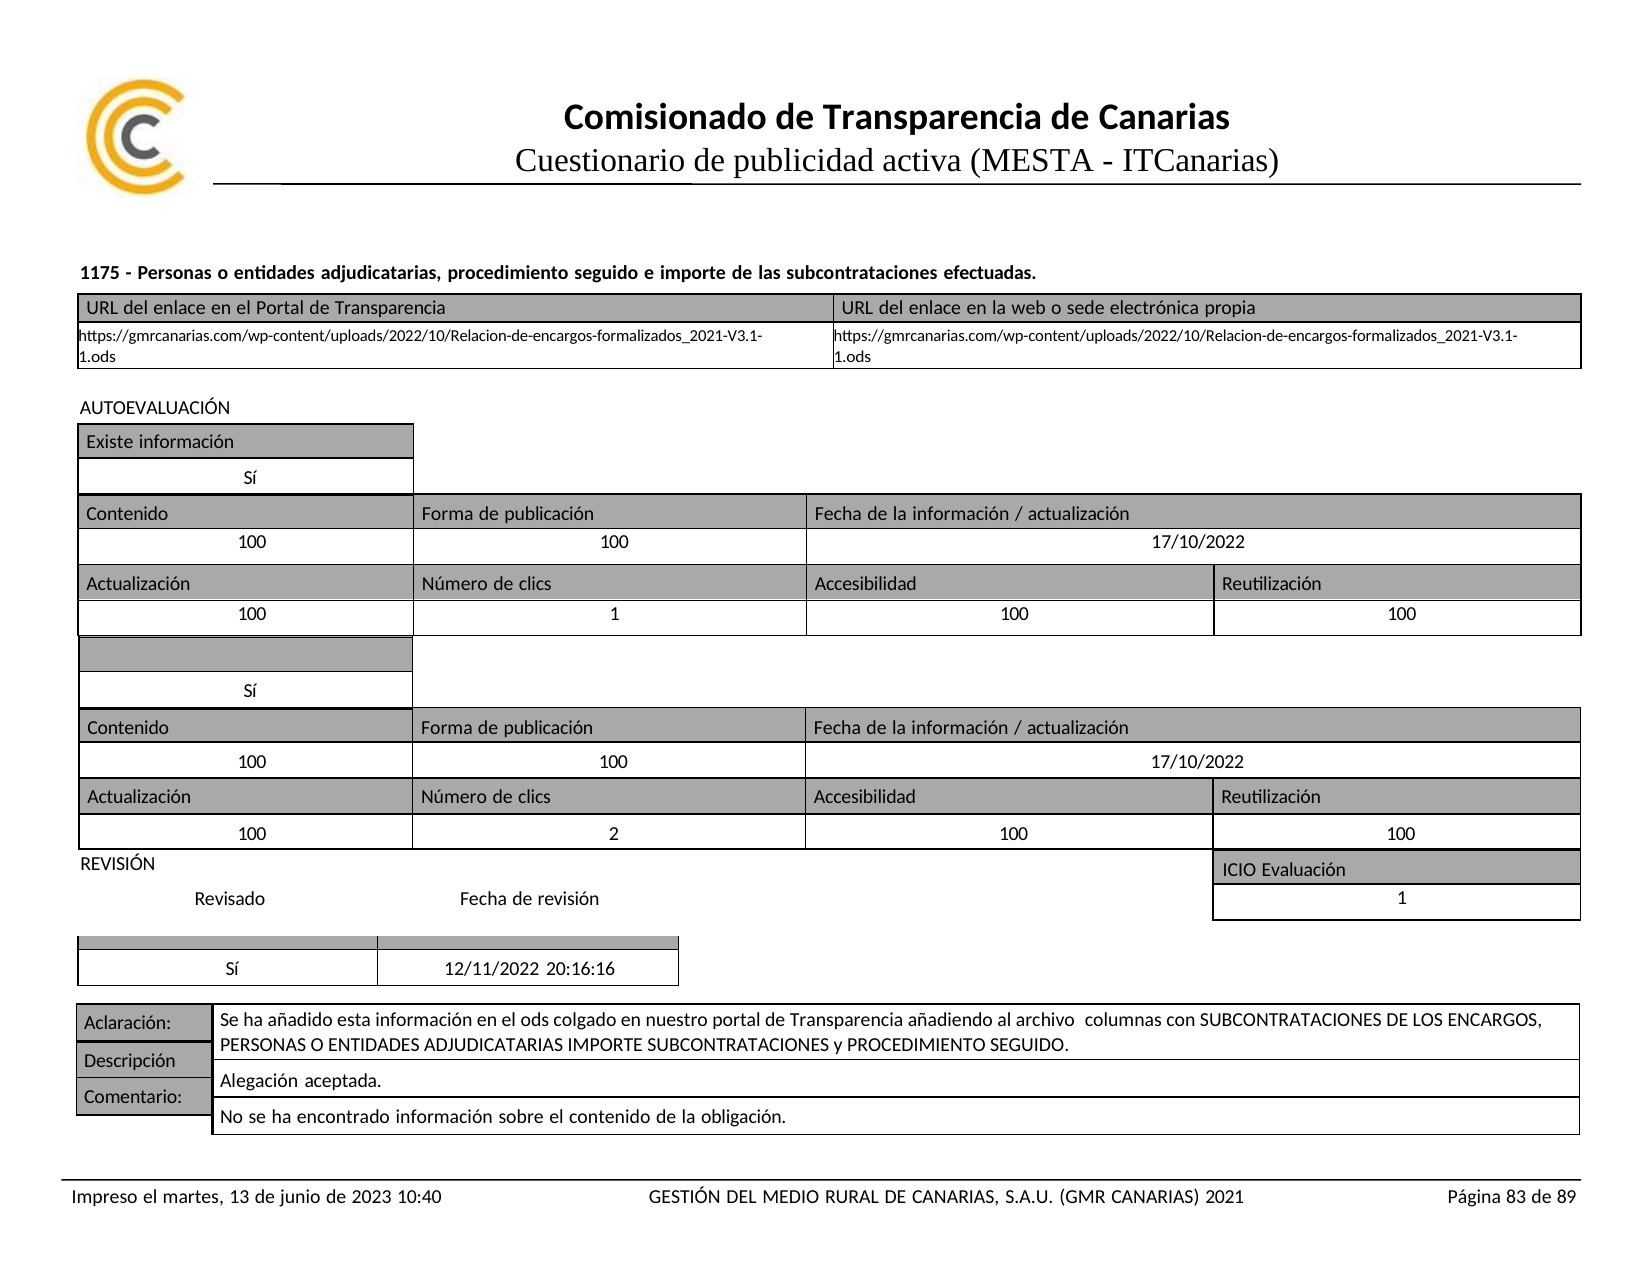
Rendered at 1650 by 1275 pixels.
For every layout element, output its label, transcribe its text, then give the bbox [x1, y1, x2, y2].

table_header Existe información [79, 425, 413, 457]
table_cell 100 [414, 529, 806, 563]
table_cell 100 [80, 743, 412, 777]
table_cell 17/10/2022 [807, 529, 1580, 563]
table_cell Número de clics [413, 779, 805, 813]
table_cell Actualización [79, 565, 413, 599]
table_cell 100 [79, 601, 413, 634]
table_cell Reutilización [1215, 565, 1580, 599]
table_cell 100 [413, 743, 805, 777]
table_cell Comentario: [77, 1078, 211, 1114]
table_header [413, 636, 1580, 707]
table_header URL del enlace en la web o sede electrónica propia [834, 295, 1580, 321]
table_cell 100 [806, 815, 1212, 848]
table_cell No se ha encontrado información sobre el contenido de la obligación. [214, 1098, 1579, 1133]
table_cell 100 [807, 601, 1213, 634]
text 1175 - Personas o entidades adjudicatarias, procedimiento seguido e importe de las subcontrataciones efectuadas. [79, 261, 1592, 285]
table_cell 100 [1215, 601, 1580, 634]
text AUTOEVALUACIÓN [79, 395, 1592, 419]
table_cell Forma de publicación [414, 495, 806, 528]
table_header Aclaración: [77, 1005, 211, 1040]
table_cell Accesibilidad [807, 565, 1213, 599]
table_header [80, 638, 412, 671]
table_header [79, 936, 377, 949]
table_cell 17/10/2022 [806, 743, 1580, 777]
table_cell Contenido [80, 710, 412, 741]
table_cell Sí [79, 459, 413, 493]
table_cell Sí [79, 950, 377, 984]
table_cell Número de clics [414, 565, 806, 599]
table_header Se ha añadido esta información en el ods colgado en nuestro portal de Transparencia añadiendo al archivo columnas con SUBCONTRATACIONES DE LOS ENCARGOS, PERSONAS O ENTIDADES ADJUDICATARIAS IMPORTE SUBCONTRATACIONES y PROCEDIMIENTO SEGUIDO. [214, 1005, 1579, 1059]
table_cell Actualización [80, 779, 412, 813]
table_cell https://gmrcanarias.com/wp-content/uploads/2022/10/Relacion-de-encargos-formalizados_2021-V3.1- 1.ods [834, 323, 1580, 368]
table_cell 100 [80, 815, 412, 848]
table_cell ICIO Evaluación [1214, 851, 1580, 883]
table_cell Descripción [77, 1043, 211, 1077]
table_cell 100 [79, 529, 413, 563]
table_cell REVISIÓN Revisado Fecha de revisión [79, 850, 1212, 919]
table_cell Alegación aceptada. [214, 1060, 1579, 1096]
table_header [378, 936, 678, 949]
table_cell Fecha de la información / actualización [806, 708, 1580, 741]
table_header [414, 423, 1581, 493]
table_cell Contenido [79, 496, 413, 528]
table_cell 1 [1214, 885, 1580, 919]
table_cell Reutilización [1214, 779, 1580, 813]
table_cell Forma de publicación [413, 708, 805, 741]
table_cell 12/11/2022 20:16:16 [378, 950, 678, 984]
table_cell Fecha de la información / actualización [807, 495, 1580, 528]
table_cell https://gmrcanarias.com/wp-content/uploads/2022/10/Relacion-de-encargos-formalizados_2021-V3.1- 1.ods [79, 323, 833, 368]
table_cell 1 [414, 601, 806, 634]
table_cell 2 [413, 815, 805, 848]
table_header URL del enlace en el Portal de Transparencia [79, 295, 833, 321]
table_cell Accesibilidad [806, 779, 1212, 813]
table_cell [76, 1116, 211, 1133]
table_cell Sí [80, 672, 412, 707]
table_cell 100 [1214, 815, 1580, 848]
